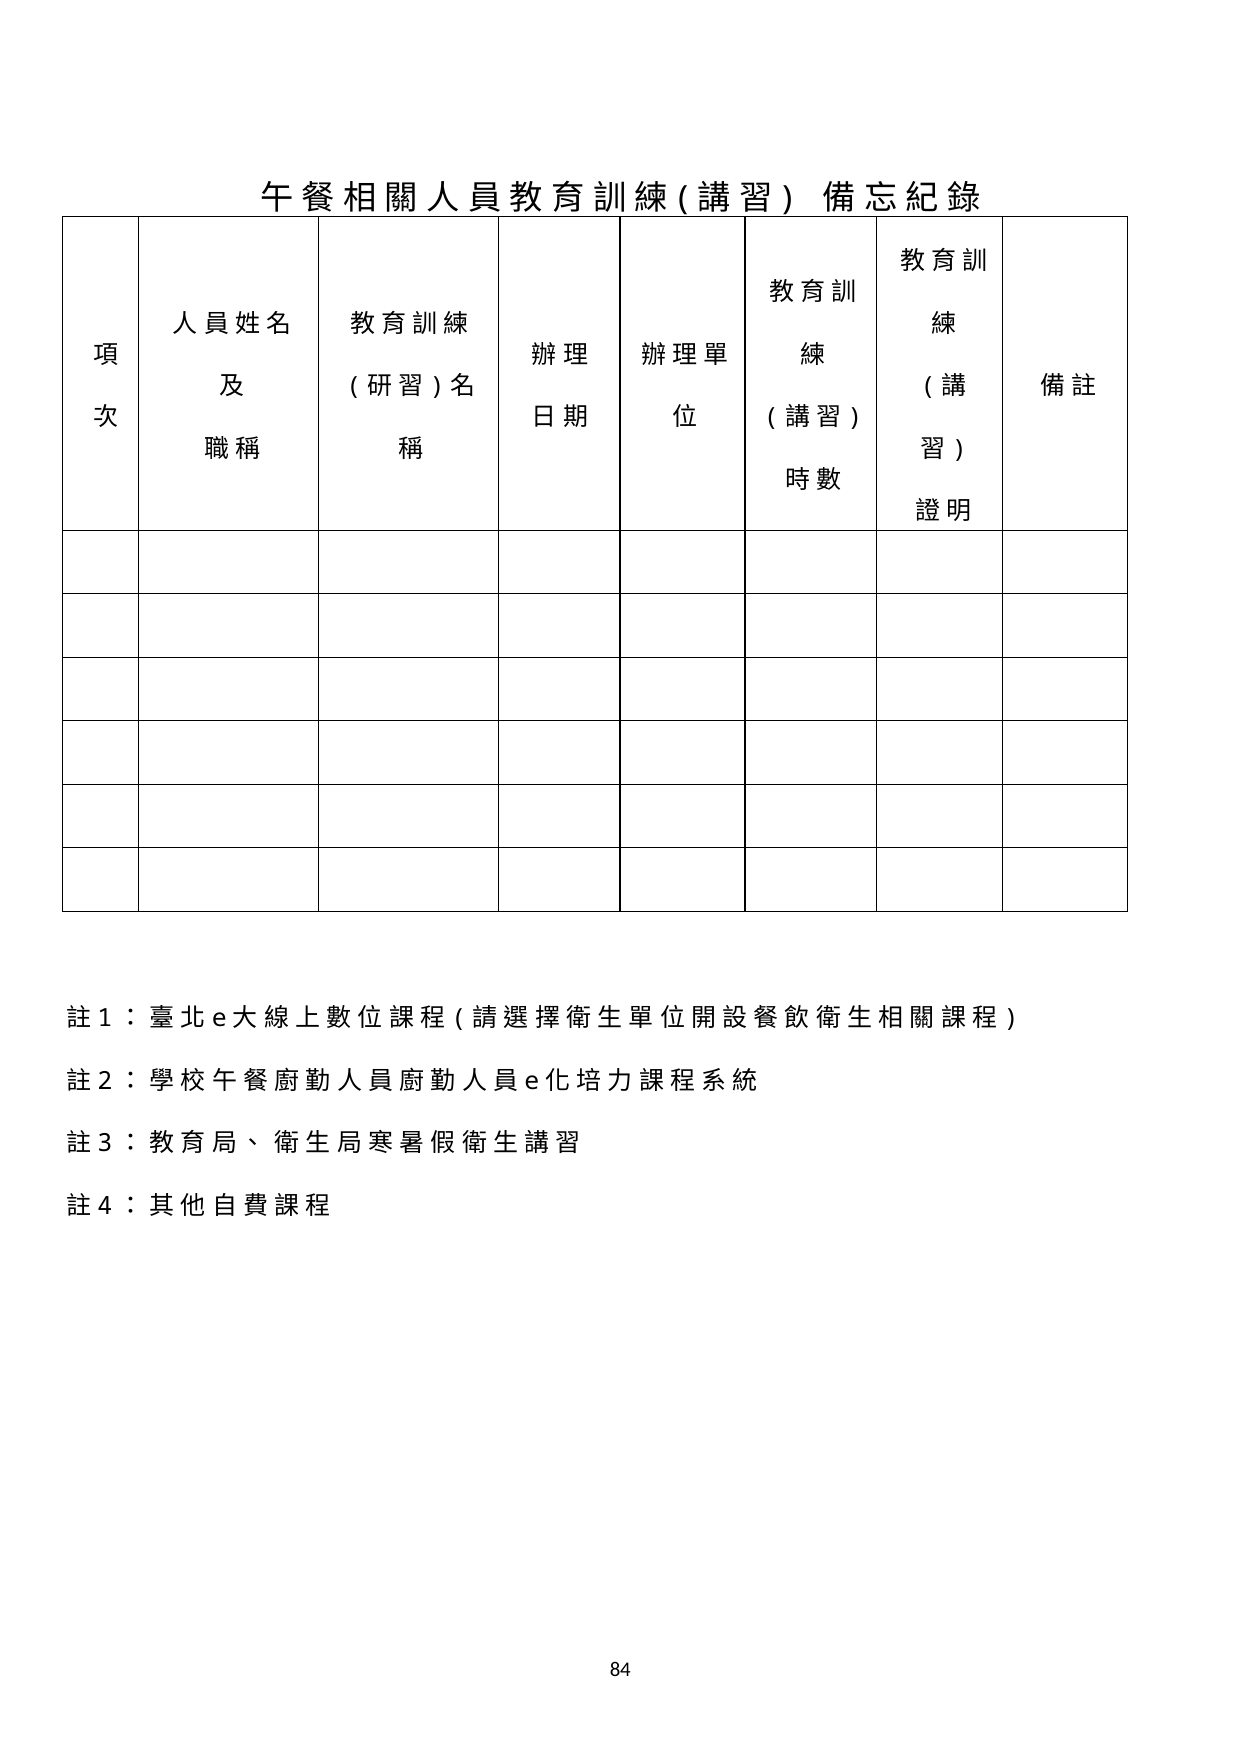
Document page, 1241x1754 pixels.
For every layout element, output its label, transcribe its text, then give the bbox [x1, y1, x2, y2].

table_cell [319, 658, 498, 720]
table_cell [621, 848, 744, 911]
table_cell [63, 594, 138, 657]
table_cell [621, 531, 744, 593]
table_cell [63, 531, 138, 593]
table_header 備註 [1003, 217, 1127, 529]
text 註4：其他自費課程 [63, 1162, 1177, 1224]
table_cell [319, 785, 498, 847]
table_cell [139, 658, 318, 720]
table_cell [746, 531, 876, 593]
table_cell [499, 531, 619, 593]
table_cell [63, 785, 138, 847]
table_cell [621, 721, 744, 784]
table_cell [877, 848, 1002, 911]
table_cell [621, 594, 744, 657]
table_header 教育訓練(研習)名稱 [319, 217, 498, 529]
text 註3：教育局、衛生局寒暑假衛生講習 [63, 1099, 1177, 1162]
table_cell [1003, 658, 1127, 720]
table_cell [1003, 594, 1127, 657]
table_cell [877, 721, 1002, 784]
table_header 項次 [63, 217, 138, 529]
table_cell [139, 785, 318, 847]
table_header 辦理 日期 [499, 217, 619, 529]
table_cell [63, 848, 138, 911]
table_cell [621, 785, 744, 847]
table_header 教育訓練 (講習) 證明 [877, 217, 1002, 529]
table_cell [1003, 721, 1127, 784]
table_cell [139, 531, 318, 593]
table_cell [499, 594, 619, 657]
table_cell [63, 721, 138, 784]
table_cell [139, 721, 318, 784]
table_cell [877, 658, 1002, 720]
table_cell [1003, 848, 1127, 911]
table_cell [621, 658, 744, 720]
table_header 辦理單位 [621, 217, 744, 529]
text 註1：臺北e大線上數位課程(請選擇衛生單位開設餐飲衛生相關課程) [63, 974, 1177, 1037]
text 午餐相關人員教育訓練(講習) 備忘紀錄 [63, 153, 1177, 216]
table_cell [499, 785, 619, 847]
table_cell [499, 658, 619, 720]
table_cell [877, 785, 1002, 847]
table_cell [746, 658, 876, 720]
table_cell [319, 531, 498, 593]
table_cell [1003, 785, 1127, 847]
text 註2：學校午餐廚勤人員廚勤人員e化培力課程系統 [63, 1037, 1177, 1099]
table_cell [63, 658, 138, 720]
table_cell [746, 848, 876, 911]
table_cell [139, 594, 318, 657]
table_cell [1003, 531, 1127, 593]
table_header 人員姓名及 職稱 [139, 217, 318, 529]
table_cell [319, 594, 498, 657]
table_cell [499, 721, 619, 784]
table_cell [877, 531, 1002, 593]
table_cell [499, 848, 619, 911]
table_cell [877, 594, 1002, 657]
table_cell [319, 848, 498, 911]
table_cell [746, 594, 876, 657]
table_cell [746, 721, 876, 784]
table_cell [746, 785, 876, 847]
table_cell [139, 848, 318, 911]
table_header 教育訓練 (講習) 時數 [746, 217, 876, 529]
table_cell [319, 721, 498, 784]
